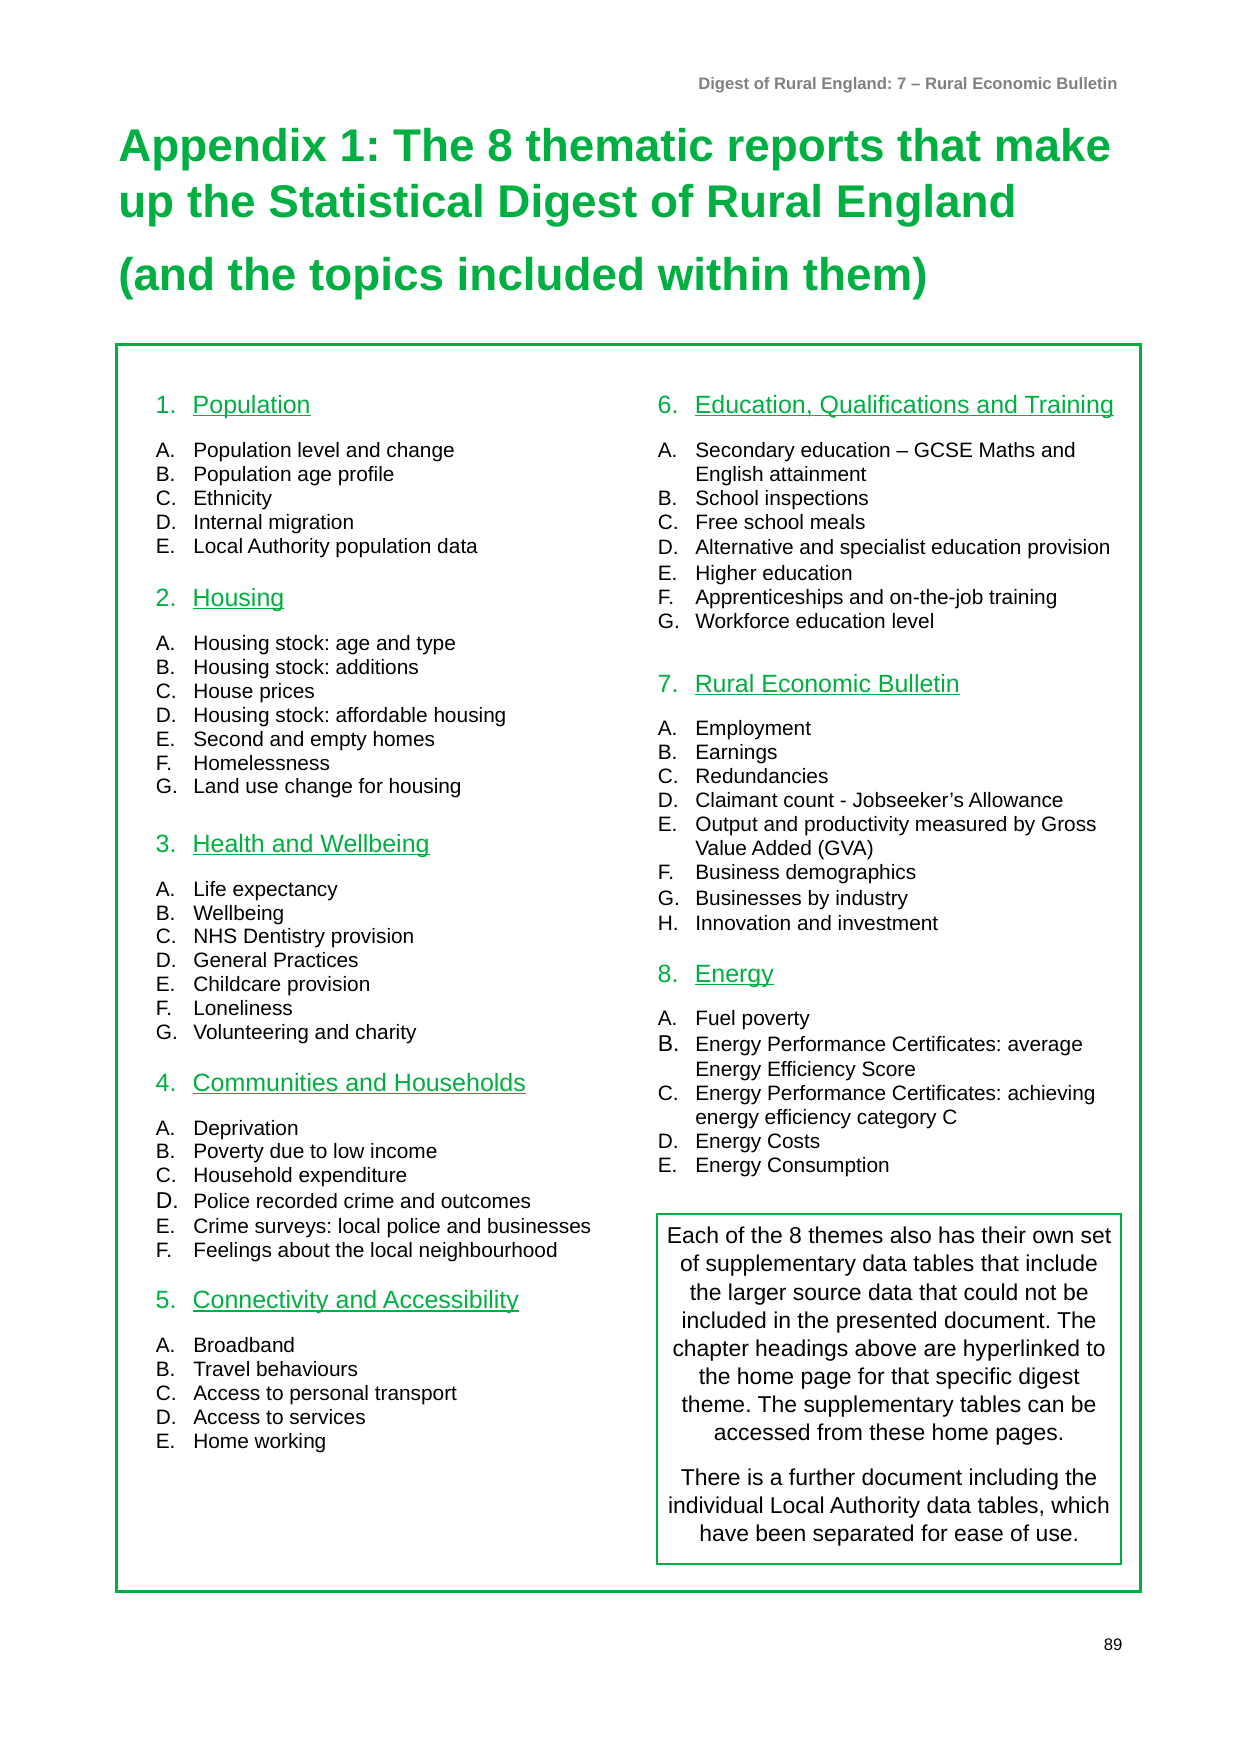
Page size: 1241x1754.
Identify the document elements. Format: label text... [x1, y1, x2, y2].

list Fuel poverty [658, 1006, 1122, 1030]
list Energy Consumption [658, 1152, 1122, 1176]
list Alternative and specialist education provision [658, 535, 1122, 559]
list Life expectancy [156, 876, 620, 900]
list Ethnicity [156, 486, 620, 509]
list Travel behaviours [156, 1357, 620, 1381]
list Secondary education – GCSE Maths and English attainment [658, 438, 1122, 486]
list Education, Qualifications and Training [657, 390, 1122, 419]
list House prices [156, 678, 620, 702]
list Population age profile [156, 462, 620, 486]
list Employment [658, 716, 1122, 740]
list Household expenditure [156, 1163, 620, 1187]
list Each of the 8 themes also has their own set of supplementary data tables that include the larger source data that could not be included in the presented document. The chapter headings above are hyperlinked to the home page for that specific digest theme. The supplementary tables can be accessed from these home pages. [664, 1222, 1114, 1445]
list Earnings [658, 740, 1122, 764]
list Output and productivity measured by Gross Value Added (GVA) [658, 812, 1122, 860]
list There is a further document including the individual Local Authority data tables, which have been separated for ease of use. [664, 1464, 1114, 1546]
list Loneliness [156, 996, 620, 1020]
list Police recorded crime and outcomes [156, 1187, 620, 1214]
list Free school meals [658, 509, 1122, 533]
list Business demographics [658, 860, 1122, 884]
list Access to services [156, 1405, 620, 1429]
list Volunteering and charity [156, 1020, 620, 1044]
list Population level and change [156, 438, 620, 462]
list Businesses by industry [658, 885, 1122, 909]
list Innovation and investment [658, 911, 1122, 935]
subtitle Appendix 1: The 8 thematic reports that make up the Statistical Digest of Rural England [118, 118, 1122, 227]
list Energy Costs [658, 1128, 1122, 1152]
list Higher education [658, 561, 1122, 585]
list Population [155, 390, 620, 419]
list Feelings about the local neighbourhood [156, 1238, 620, 1262]
list School inspections [658, 486, 1122, 509]
list Claimant count - Jobseeker’s Allowance [658, 788, 1122, 812]
list Connectivity and Accessibility [155, 1286, 620, 1314]
list Land use change for housing [156, 774, 620, 798]
list Housing [155, 583, 620, 612]
list Homelessness [156, 750, 620, 774]
list General Practices [156, 948, 620, 972]
list Crime surveys: local police and businesses [156, 1214, 620, 1238]
list Internal migration [156, 509, 620, 533]
list Apprenticeships and on-the-job training [658, 585, 1122, 609]
list NHS Dentistry provision [156, 924, 620, 948]
list Poverty due to low income [156, 1139, 620, 1163]
list [658, 1215, 1120, 1563]
list Communities and Households [155, 1068, 620, 1097]
list Local Authority population data [156, 533, 620, 557]
list Access to personal transport [156, 1381, 620, 1405]
list Housing stock: age and type [156, 631, 620, 654]
list Rural Economic Bulletin [657, 668, 1122, 697]
list Energy [657, 959, 1122, 988]
text (and the topics included within them) [118, 247, 1122, 300]
list Energy Performance Certificates: achieving energy efficiency category C [658, 1081, 1122, 1128]
list Second and empty homes [156, 726, 620, 750]
list Redundancies [658, 764, 1122, 788]
list Wellbeing [156, 900, 620, 924]
list Broadband [156, 1333, 620, 1357]
list Deprivation [156, 1115, 620, 1139]
list Workforce education level [658, 609, 1122, 633]
list Energy Performance Certificates: average Energy Efficiency Score [658, 1030, 1122, 1081]
list Health and Wellbeing [155, 829, 620, 858]
list Childcare provision [156, 972, 620, 996]
list Housing stock: affordable housing [156, 702, 620, 726]
list Housing stock: additions [156, 654, 620, 678]
list Home working [156, 1429, 620, 1453]
